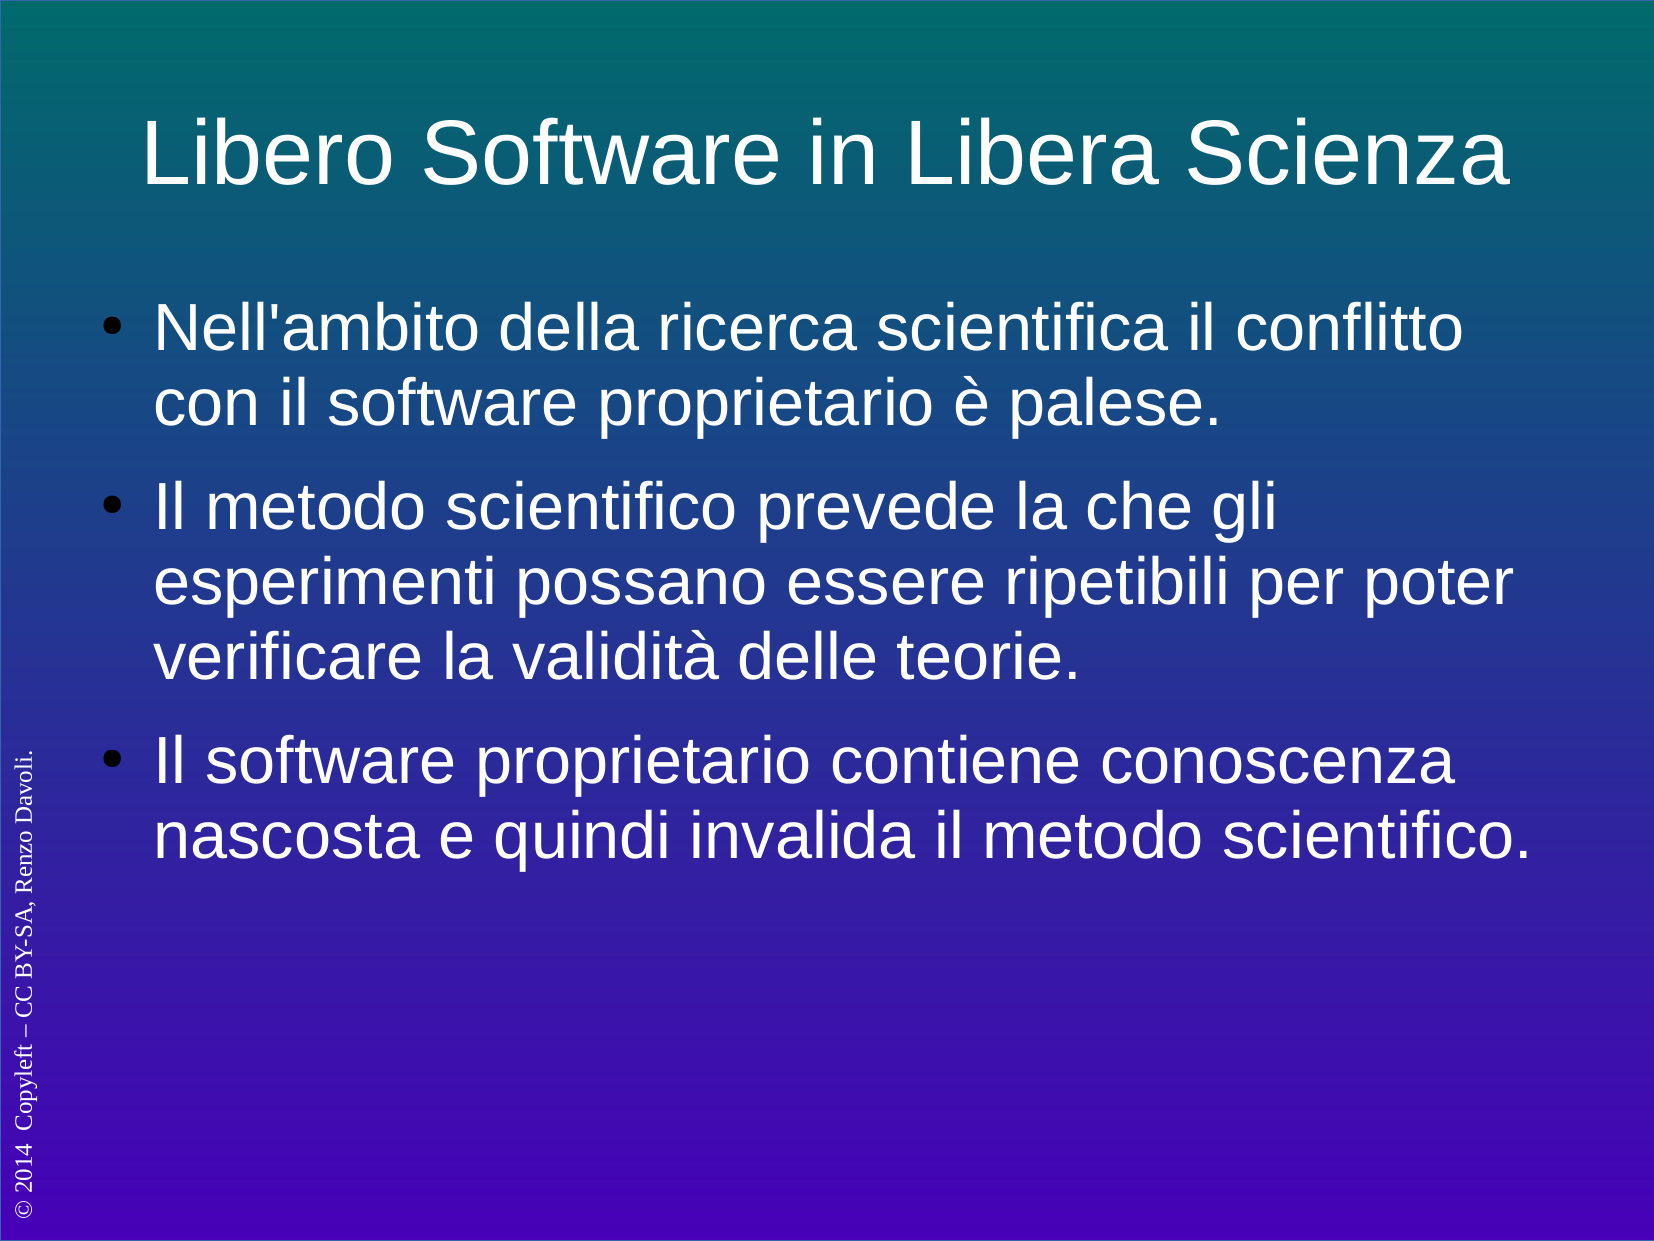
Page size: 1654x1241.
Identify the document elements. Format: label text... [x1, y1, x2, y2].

title Libero Software in Libera Scienza [82, 56, 1571, 250]
list Nell'ambito della ricerca scientifica il conflitto con il software proprietario è palese. Il metodo scientifico prevede la che gli esperimenti possano essere ripetibili per poter verificare la validità delle teorie. Il software proprietario contiene conoscenza nascosta e quindi invalida il metodo scientifico. [82, 290, 1571, 1109]
